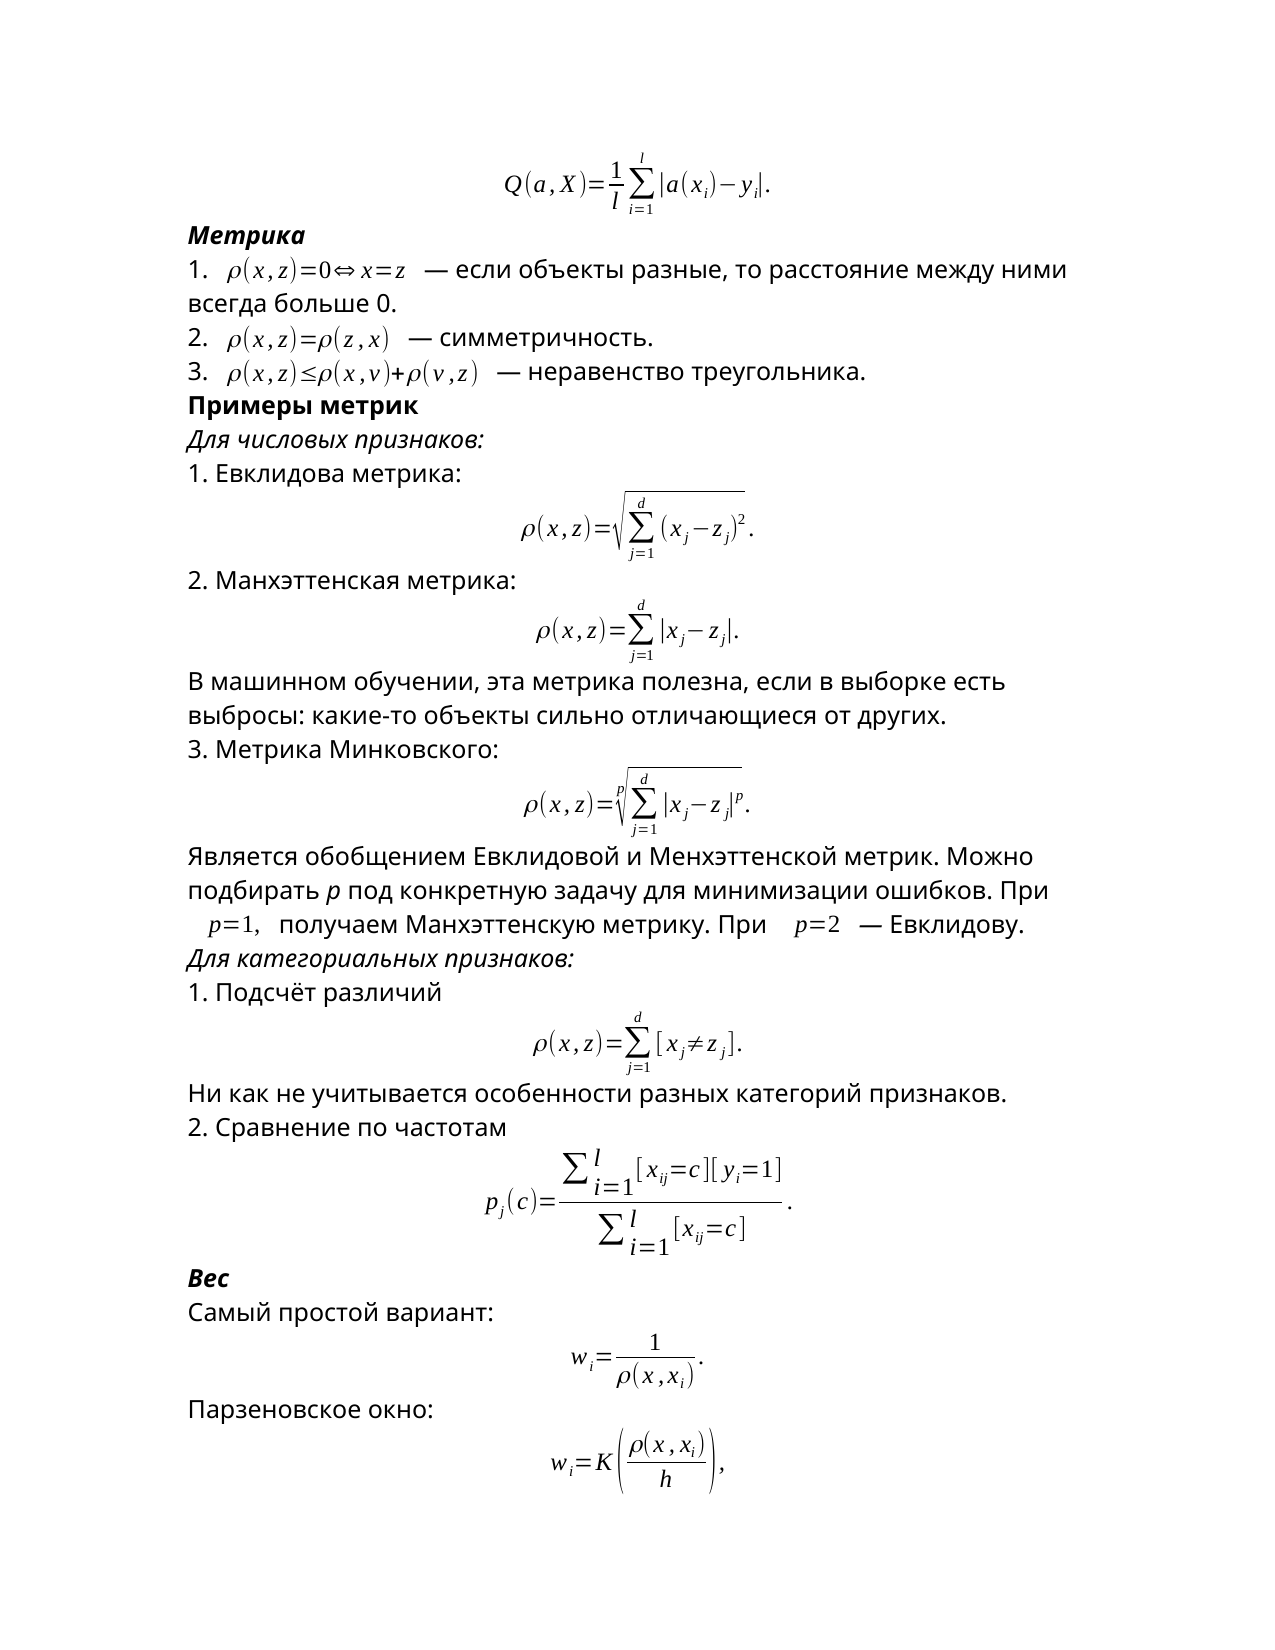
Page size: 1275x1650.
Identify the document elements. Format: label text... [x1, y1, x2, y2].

text Парзеновское окно: [187, 1392, 1087, 1426]
text 2.— симметричность. [187, 319, 1087, 353]
text 2. Манхэттенская метрика: [187, 562, 1087, 596]
subtitle Вес [187, 1261, 1087, 1295]
text 1.— если объекты разные, то расстояние между ними всегда больше 0. [187, 251, 1087, 319]
text Для числовых признаков: [187, 422, 1087, 456]
text 1. Евклидова метрика: [187, 456, 1087, 490]
text Для категориальных признаков: [187, 941, 1087, 974]
text Является обобщением Евклидовой и Менхэттенской метрик. Можно подбирать p под конкретную задачу для минимизации ошибков. При получаем Манхэттенскую метрику. При — Евклидову. [187, 838, 1087, 941]
text Самый простой вариант: [187, 1295, 1087, 1329]
subtitle Метрика [187, 217, 1087, 251]
text 3.— неравенство треугольника. [187, 353, 1087, 388]
text Примеры метрик [187, 388, 1087, 422]
text 2. Сравнение по частотам [187, 1110, 1087, 1144]
text Ни как не учитывается особенности разных категорий признаков. [187, 1076, 1087, 1110]
text 3. Метрика Минковского: [187, 732, 1087, 766]
text 1. Подсчёт различий [187, 974, 1087, 1009]
text В машинном обучении, эта метрика полезна, если в выборке есть выбросы: какие-то объекты сильно отличающиеся от других. [187, 664, 1087, 732]
